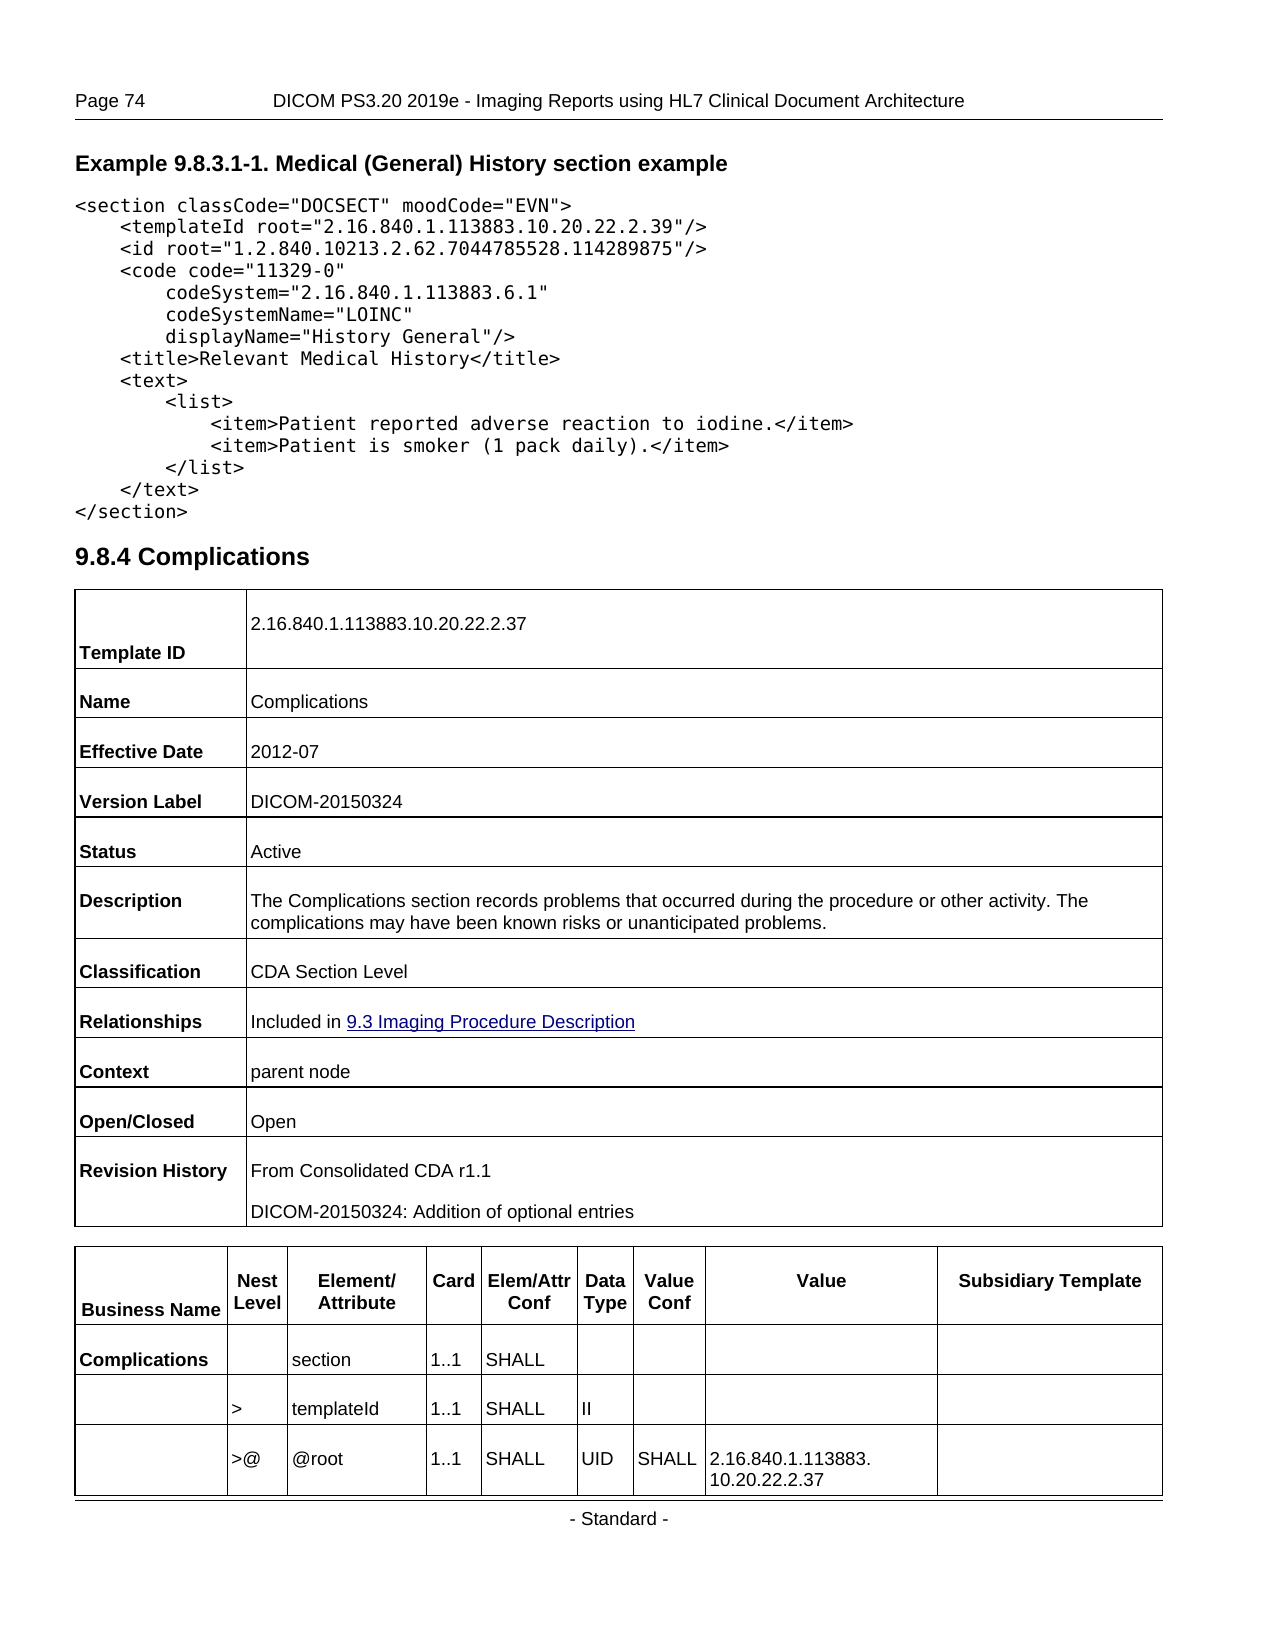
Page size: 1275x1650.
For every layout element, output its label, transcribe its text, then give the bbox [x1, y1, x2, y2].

table_header Element/​Attribute [288, 1247, 426, 1324]
table_cell Name [76, 669, 246, 717]
table_cell 2.16.840.1.113883.​10.20.22.2.37 [706, 1425, 937, 1495]
table_header Business Name [76, 1247, 227, 1324]
table_header Subsidiary Template [938, 1247, 1162, 1324]
table_cell SHALL [482, 1375, 577, 1424]
table_cell Description [76, 867, 246, 937]
table_cell The Complications section records problems that occurred during the procedure or other activity. The complications may have been known risks or unanticipated problems. [247, 867, 1162, 937]
table_cell Included in 9.3 Imaging Procedure Description [247, 988, 1162, 1037]
table_cell [634, 1375, 705, 1424]
table_header Card [427, 1247, 481, 1324]
table_cell Open [247, 1088, 1162, 1136]
table_cell DICOM-20150324 [247, 768, 1162, 816]
table_cell Complications [76, 1325, 227, 1374]
text 9.8.4 Complications [75, 541, 1162, 570]
table_header Value [706, 1247, 937, 1324]
table_cell Context [76, 1038, 246, 1086]
table_header Data Type [578, 1247, 633, 1324]
table_cell [938, 1375, 1162, 1424]
table_cell [634, 1325, 705, 1374]
table_cell SHALL [482, 1325, 577, 1374]
table_cell Classification [76, 939, 246, 987]
table_cell Open/Closed [76, 1088, 246, 1136]
table_cell Status [76, 818, 246, 866]
table_cell Relationships [76, 988, 246, 1037]
table_cell SHALL [482, 1425, 577, 1495]
table_cell 1..1 [427, 1325, 481, 1374]
table_cell 1..1 [427, 1425, 481, 1495]
table_cell [938, 1425, 1162, 1495]
text <section classCode="DOCSECT" moodCode="EVN"> <templateId root="2.16.840.1.113883.10.20.22.2.39"/> <id root="1.2.840.10213.2.62.7044785528.114289875"/> <code code="11329-0" codeSystem="2.16.840.1.113883.6.1" codeSystemName="LOINC" displayName="History General"/> <title>Relevant Medical History</title> <text> <list> <item>Patient reported adverse reaction to iodine.</item> <item>Patient is smoker (1 pack daily).</item> </list> </text> </section> [75, 194, 1162, 523]
table_cell Revision History [76, 1137, 246, 1226]
table_cell [228, 1325, 287, 1374]
table_cell [76, 1425, 227, 1495]
table_cell [706, 1325, 937, 1374]
table_cell @root [288, 1425, 426, 1495]
table_cell UID [578, 1425, 633, 1495]
table_cell Effective Date [76, 718, 246, 767]
text Example 9.8.3.1-1. Medical (General) History section example [75, 150, 1162, 176]
table_cell SHALL [634, 1425, 705, 1495]
table_header Value Conf [634, 1247, 705, 1324]
table_cell 1..1 [427, 1375, 481, 1424]
table_cell template​Id [288, 1375, 426, 1424]
table_cell > [228, 1375, 287, 1424]
table_cell [76, 1375, 227, 1424]
table_cell Complications [247, 669, 1162, 717]
table_header 2.16.840.1.113883.​10.20.22.2.37 [247, 590, 1162, 667]
table_cell Version Label [76, 768, 246, 816]
table_header Template ID [76, 590, 246, 667]
table_cell section [288, 1325, 426, 1374]
table_cell 2012-07 [247, 718, 1162, 767]
table_cell Active [247, 818, 1162, 866]
table_cell [938, 1325, 1162, 1374]
table_cell parent node [247, 1038, 1162, 1086]
table_header Elem/Attr Conf [482, 1247, 577, 1324]
table_cell [578, 1325, 633, 1374]
table_cell II [578, 1375, 633, 1424]
table_cell From Consolidated CDA r1.1 DICOM-20150324: Addition of optional entries [247, 1137, 1162, 1226]
table_header Nest Level [228, 1247, 287, 1324]
table_cell [706, 1375, 937, 1424]
table_cell >@ [228, 1425, 287, 1495]
table_cell CDA Section Level [247, 939, 1162, 987]
